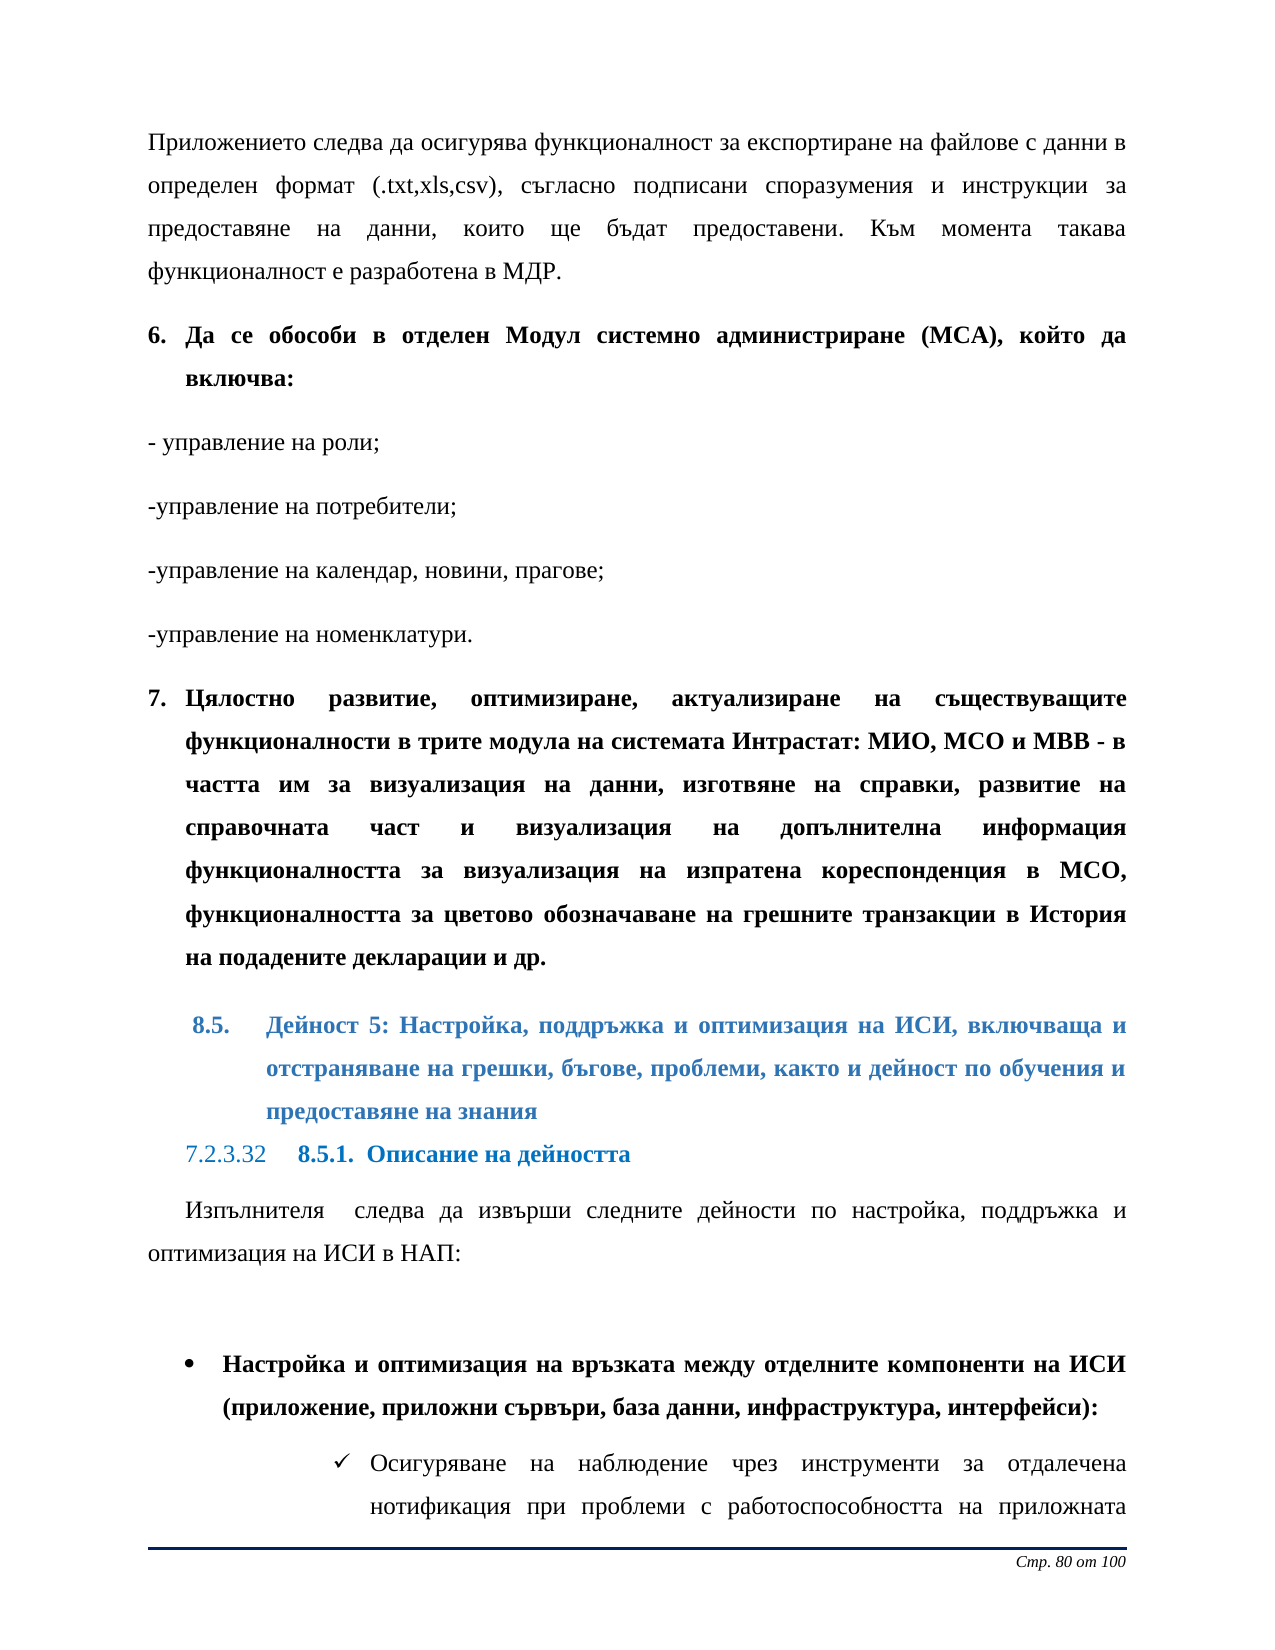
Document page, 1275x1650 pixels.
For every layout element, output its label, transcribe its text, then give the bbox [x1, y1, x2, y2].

list Да се обособи в отделен Модул системно администриране (МСА), който да включва: [148, 320, 1127, 392]
subtitle Дейност 5: Настройка, поддръжка и оптимизация на ИСИ, включваща и отстраняване на грешки, бъгове, проблеми, както и дейност по обучения и предоставяне на знания [192, 1010, 1127, 1125]
text -управление на потребители; [148, 491, 1127, 520]
list Цялостно развитие, оптимизиране, актуализиране на съществуващите функционалности в трите модула на системата Интрастат: МИО, МСО и МВВ - в частта им за визуализация на данни, изготвяне на справки, развитие на справочната част и визуализация на допълнителна информация функционалността за визуализация на изпратена кореспонденция в МСО, функционалността за цветово обозначаване на грешните транзакции в История на подадените декларации и др. [148, 683, 1127, 971]
text -управление на календар, новини, прагове; [148, 555, 1127, 584]
list Осигуряване на наблюдение чрез инструменти за отдалечена нотификация при проблеми с работоспособността на приложната [332, 1448, 1127, 1520]
text Изпълнителя следва да извърши следните дейности по настройка, поддръжка и оптимизация на ИСИ в НАП: [148, 1195, 1127, 1267]
text Приложението следва да осигурява функционалност за експортиране на файлове с данни в определен формат (.txt,xls,csv), съгласно подписани споразумения и инструкции за предоставяне на данни, които ще бъдат предоставени. Към момента такава функционалност е разработена в МДР. [148, 127, 1127, 285]
subtitle 8.5.1. Описание на дейността [185, 1139, 1127, 1168]
text -управление на номенклатури. [148, 619, 1127, 648]
list Настройка и оптимизация на връзката между отделните компоненти на ИСИ (приложение, приложни сървъри, база данни, инфраструктура, интерфейси): [185, 1349, 1127, 1421]
text - управление на роли; [148, 427, 1127, 456]
